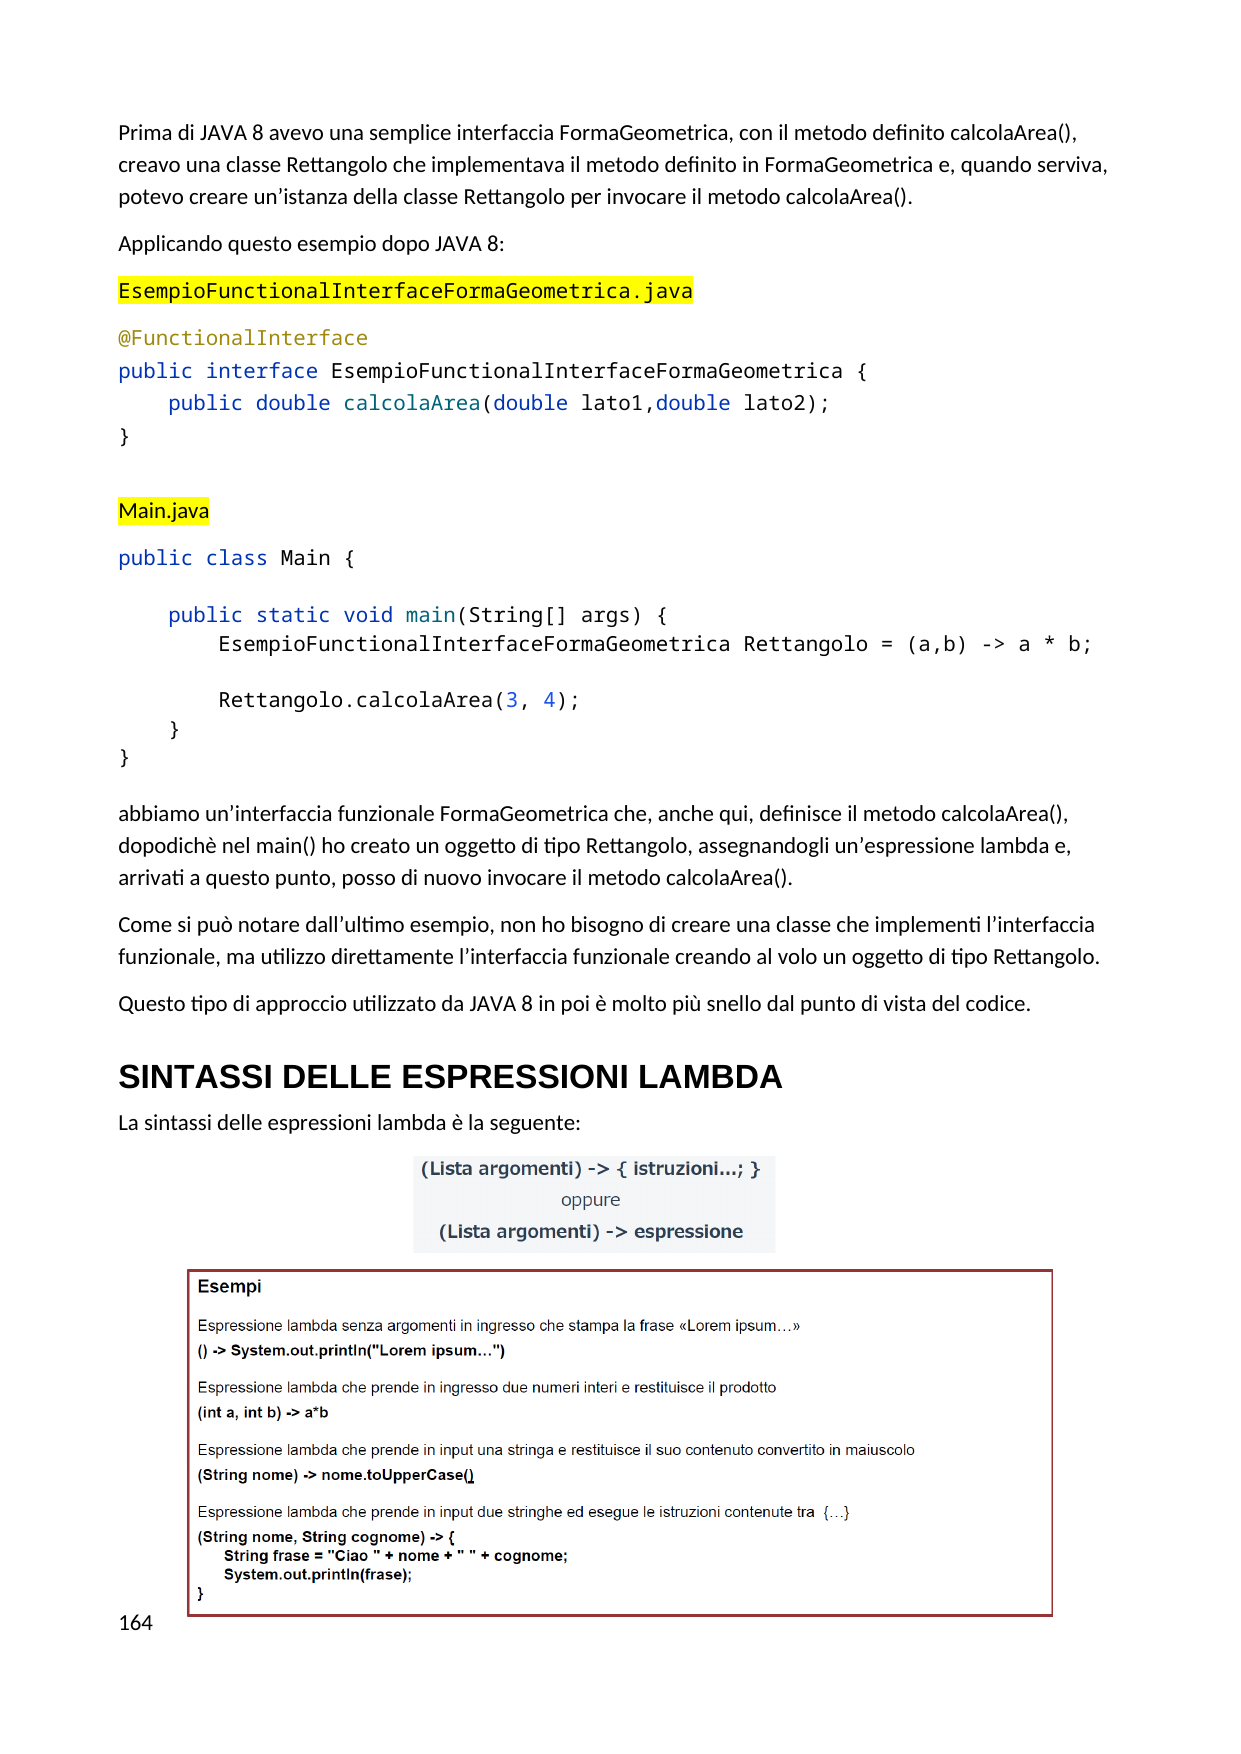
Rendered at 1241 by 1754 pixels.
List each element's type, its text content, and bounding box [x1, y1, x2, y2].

text abbiamo un’interfaccia funzionale FormaGeometrica che, anche qui, definisce il metodo calcolaArea(), dopodichè nel main() ho creato un oggetto di tipo Rettangolo, assegnandogli un’espressione lambda e, arrivati a questo punto, posso di nuovo invocare il metodo calcolaArea(). [118, 799, 1122, 891]
text Questo tipo di approccio utilizzato da JAVA 8 in poi è molto più snello dal punto di vista del codice. [118, 989, 1122, 1017]
text Applicando questo esempio dopo JAVA 8: [118, 229, 1122, 257]
text EsempioFunctionalInterfaceFormaGeometrica.java [118, 276, 1122, 304]
text @FunctionalInterface public interface EsempioFunctionalInterfaceFormaGeometrica { public double calcolaArea(double lato1,double lato2); } [118, 323, 1122, 449]
picture [413, 1156, 776, 1253]
text public class Main { public static void main(String[] args) { EsempioFunctionalInterfaceFormaGeometrica Rettangolo = (a,b) -> a * b; Rettangolo.calcolaArea(3, 4); } } [118, 543, 1122, 771]
text Come si può notare dall’ultimo esempio, non ho bisogno di creare una classe che implementi l’interfaccia funzionale, ma utilizzo direttamente l’interfaccia funzionale creando al volo un oggetto di tipo Rettangolo. [118, 910, 1122, 970]
text Prima di JAVA 8 avevo una semplice interfaccia FormaGeometrica, con il metodo definito calcolaArea(), creavo una classe Rettangolo che implementava il metodo definito in FormaGeometrica e, quando serviva, potevo creare un’istanza della classe Rettangolo per invocare il metodo calcolaArea(). [118, 118, 1122, 211]
subtitle SINTASSI DELLE ESPRESSIONI LAMBDA [118, 1057, 1122, 1095]
picture [186, 1269, 1053, 1617]
text La sintassi delle espressioni lambda è la seguente: [118, 1108, 1122, 1136]
text Main.java [118, 497, 1122, 525]
